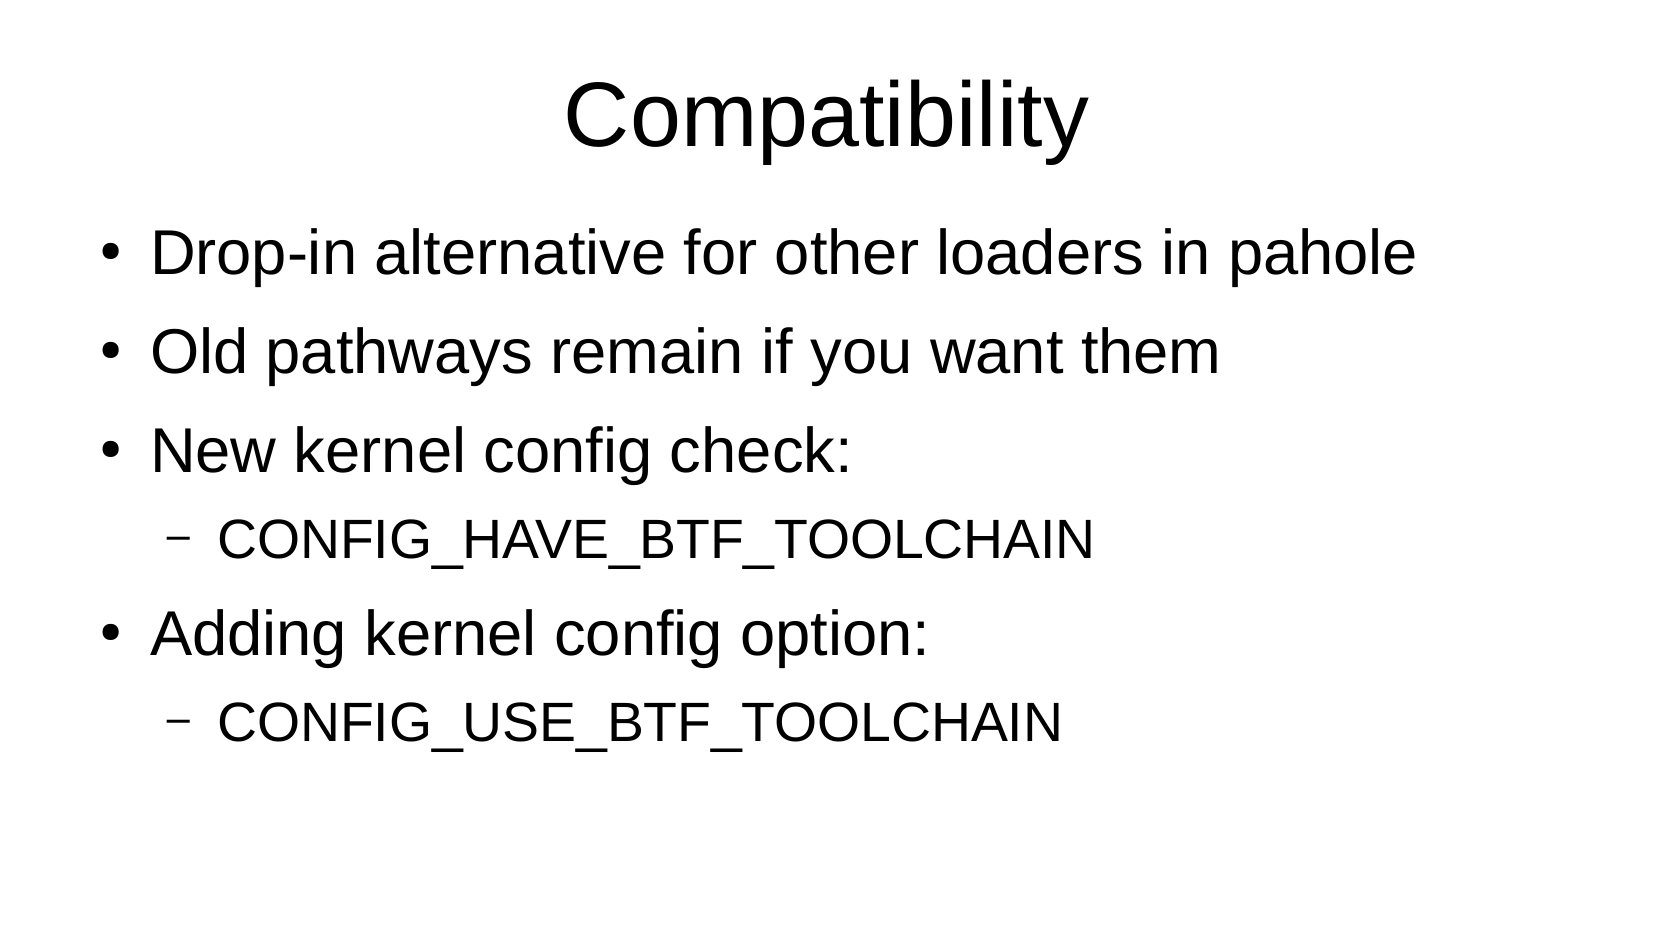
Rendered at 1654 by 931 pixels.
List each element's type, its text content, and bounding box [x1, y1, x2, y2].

list Drop-in alternative for other loaders in pahole Old pathways remain if you want them New kernel config check: CONFIG_HAVE_BTF_TOOLCHAIN Adding kernel config option: CONFIG_USE_BTF_TOOLCHAIN [82, 217, 1571, 758]
title Compatibility [82, 37, 1571, 193]
